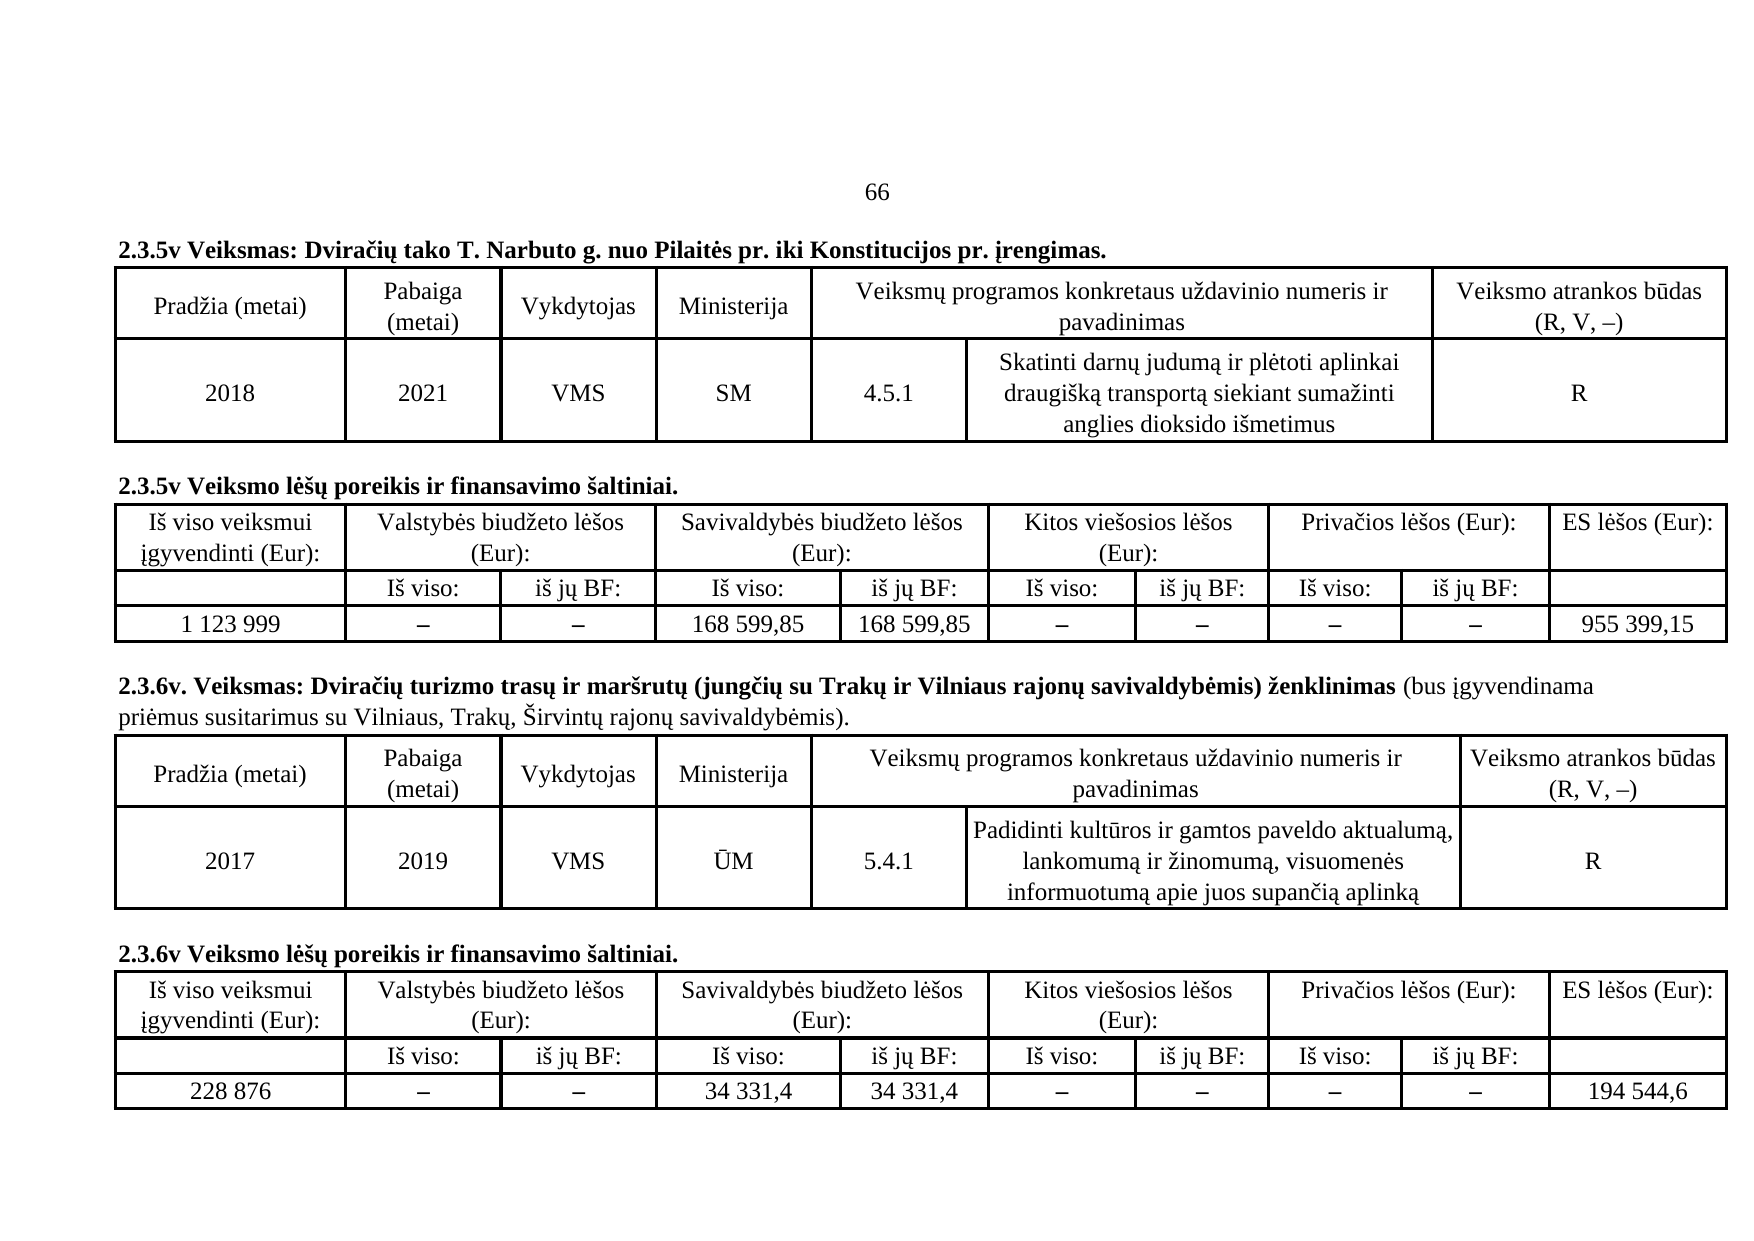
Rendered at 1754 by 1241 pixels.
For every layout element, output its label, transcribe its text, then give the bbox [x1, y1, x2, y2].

table_cell Iš viso: [347, 1040, 499, 1072]
table_cell [117, 1040, 344, 1072]
table_cell 168 599,85 [842, 607, 987, 639]
table_cell – [502, 607, 654, 639]
table_header Ministerija [658, 269, 810, 337]
table_cell – [1403, 607, 1548, 639]
table_cell iš jų BF: [503, 1040, 655, 1072]
table_header Pradžia (metai) [117, 737, 344, 805]
table_cell – [347, 607, 499, 639]
table_header Veiksmo atrankos būdas (R, V, –) [1434, 269, 1725, 337]
table_cell iš jų BF: [1403, 1040, 1548, 1072]
table_cell iš jų BF: [502, 572, 654, 604]
table_cell 34 331,4 [842, 1075, 987, 1107]
table_header Kitos viešosios lėšos (Eur): [990, 973, 1267, 1036]
table_cell Iš viso: [658, 1040, 839, 1072]
text 2.3.6v Veiksmo lėšų poreikis ir finansavimo šaltiniai. [118, 939, 1636, 968]
table_cell 168 599,85 [657, 607, 839, 639]
table_cell 955 399,15 [1551, 607, 1725, 639]
table_cell 4.5.1 [813, 340, 965, 439]
table_header Pabaiga (metai) [347, 737, 499, 805]
table_header Iš viso veiksmui įgyvendinti (Eur): [117, 506, 344, 569]
table_header Vykdytojas [503, 737, 655, 805]
table_cell – [1403, 1075, 1548, 1107]
table_cell – [347, 1075, 499, 1107]
table_cell – [990, 1075, 1134, 1107]
table_cell ŪM [658, 808, 810, 907]
table_cell 5.4.1 [813, 808, 965, 907]
table_header Ministerija [658, 737, 810, 805]
table_cell 34 331,4 [658, 1075, 839, 1107]
table_cell [1551, 572, 1725, 604]
table_cell 228 876 [117, 1075, 344, 1107]
table_cell – [1270, 607, 1400, 639]
table_header Veiksmų programos konkretaus uždavinio numeris ir pavadinimas [813, 737, 1459, 805]
table_cell 2018 [117, 340, 344, 439]
text 2.3.6v. Veiksmas: Dviračių turizmo trasų ir maršrutų (jungčių su Trakų ir Vilniaus rajonų savivaldybėmis) ženklinimas (bus įgyvendinama priėmus susitarimus su Vilniaus, Trakų, Širvintų rajonų savivaldybėmis). [118, 671, 1636, 731]
table_header Veiksmų programos konkretaus uždavinio numeris ir pavadinimas [813, 269, 1431, 337]
table_cell Iš viso: [1270, 1040, 1400, 1072]
table_cell 1 123 999 [117, 607, 344, 639]
table_cell iš jų BF: [1137, 1040, 1267, 1072]
table_cell VMS [503, 808, 655, 907]
table_header Privačios lėšos (Eur): [1270, 506, 1548, 569]
table_cell Iš viso: [990, 1040, 1134, 1072]
table_cell VMS [503, 340, 655, 439]
table_header Pradžia (metai) [117, 269, 344, 337]
table_cell Iš viso: [1270, 572, 1400, 604]
table_cell – [990, 607, 1134, 639]
table_cell Iš viso: [347, 572, 499, 604]
table_cell 2017 [117, 808, 344, 907]
table_cell [117, 572, 344, 604]
table_cell iš jų BF: [842, 572, 987, 604]
table_cell SM [658, 340, 810, 439]
table_cell – [1137, 1075, 1267, 1107]
table_header Savivaldybės biudžeto lėšos (Eur): [657, 506, 987, 569]
table_cell R [1434, 340, 1725, 439]
table_cell 2019 [347, 808, 499, 907]
table_header Pabaiga (metai) [347, 269, 499, 337]
table_cell Iš viso: [990, 572, 1134, 604]
table_header Savivaldybės biudžeto lėšos (Eur): [658, 973, 987, 1036]
table_cell Skatinti darnų judumą ir plėtoti aplinkai draugišką transportą siekiant sumažinti anglies dioksido išmetimus [968, 340, 1431, 439]
text 2.3.5v Veiksmas: Dviračių tako T. Narbuto g. nuo Pilaitės pr. iki Konstitucijos pr. įrengimas. [118, 235, 1636, 263]
table_cell iš jų BF: [1403, 572, 1548, 604]
table_header ES lėšos (Eur): [1551, 973, 1725, 1036]
table_cell Padidinti kultūros ir gamtos paveldo aktualumą, lankomumą ir žinomumą, visuomenės informuotumą apie juos supančią aplinką [968, 808, 1459, 907]
table_header Vykdytojas [503, 269, 655, 337]
table_cell iš jų BF: [842, 1040, 987, 1072]
table_header Iš viso veiksmui įgyvendinti (Eur): [117, 973, 344, 1036]
table_header Kitos viešosios lėšos (Eur): [990, 506, 1267, 569]
table_cell Iš viso: [657, 572, 839, 604]
table_cell 2021 [347, 340, 499, 439]
table_cell [1551, 1040, 1725, 1072]
table_cell 194 544,6 [1551, 1075, 1725, 1107]
table_cell – [1137, 607, 1267, 639]
text 2.3.5v Veiksmo lėšų poreikis ir finansavimo šaltiniai. [118, 471, 1636, 500]
table_header ES lėšos (Eur): [1551, 506, 1725, 569]
table_header Valstybės biudžeto lėšos (Eur): [347, 506, 654, 569]
table_header Privačios lėšos (Eur): [1270, 973, 1548, 1036]
table_cell iš jų BF: [1137, 572, 1267, 604]
table_cell – [1270, 1075, 1400, 1107]
table_header Veiksmo atrankos būdas (R, V, –) [1462, 737, 1725, 805]
table_cell – [503, 1075, 655, 1107]
table_cell R [1462, 808, 1725, 907]
table_header Valstybės biudžeto lėšos (Eur): [347, 973, 655, 1036]
